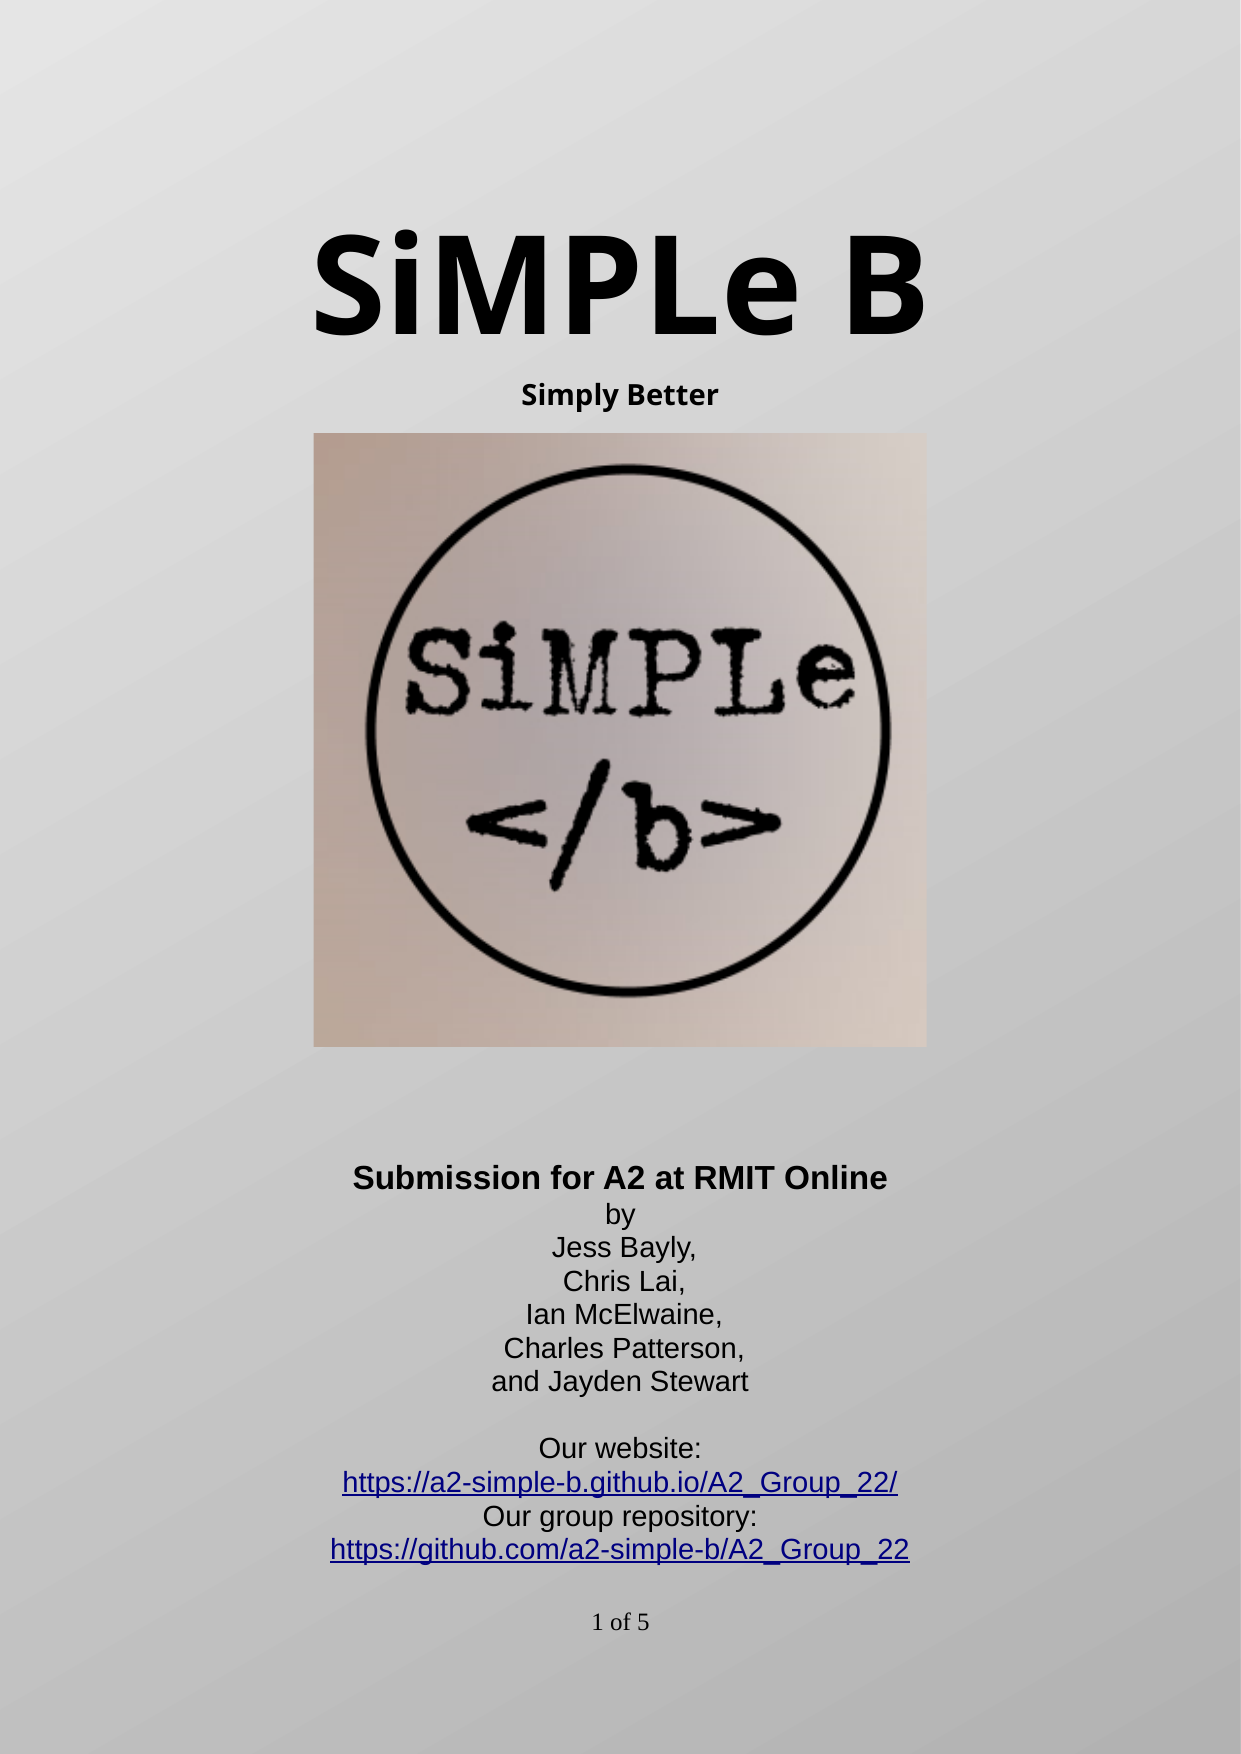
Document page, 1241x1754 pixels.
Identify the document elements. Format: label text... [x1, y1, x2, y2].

text Charles Patterson, [118, 1331, 1122, 1364]
text Chris Lai, [118, 1264, 1122, 1297]
text Our website: [118, 1432, 1122, 1465]
text https://a2-simple-b.github.io/A2_Group_22/ [118, 1465, 1122, 1499]
text Submission for A2 at RMIT Online [118, 1158, 1122, 1197]
picture [313, 433, 927, 1047]
text Simply Better [118, 374, 1122, 414]
text Ian McElwaine, [118, 1297, 1122, 1331]
text and Jayden Stewart [118, 1364, 1122, 1398]
text SiMPLe B [118, 187, 1122, 374]
text Jess Bayly, [118, 1230, 1122, 1264]
text by [118, 1197, 1122, 1230]
text Our group repository: https://github.com/a2-simple-b/A2_Group_22 [118, 1499, 1122, 1566]
